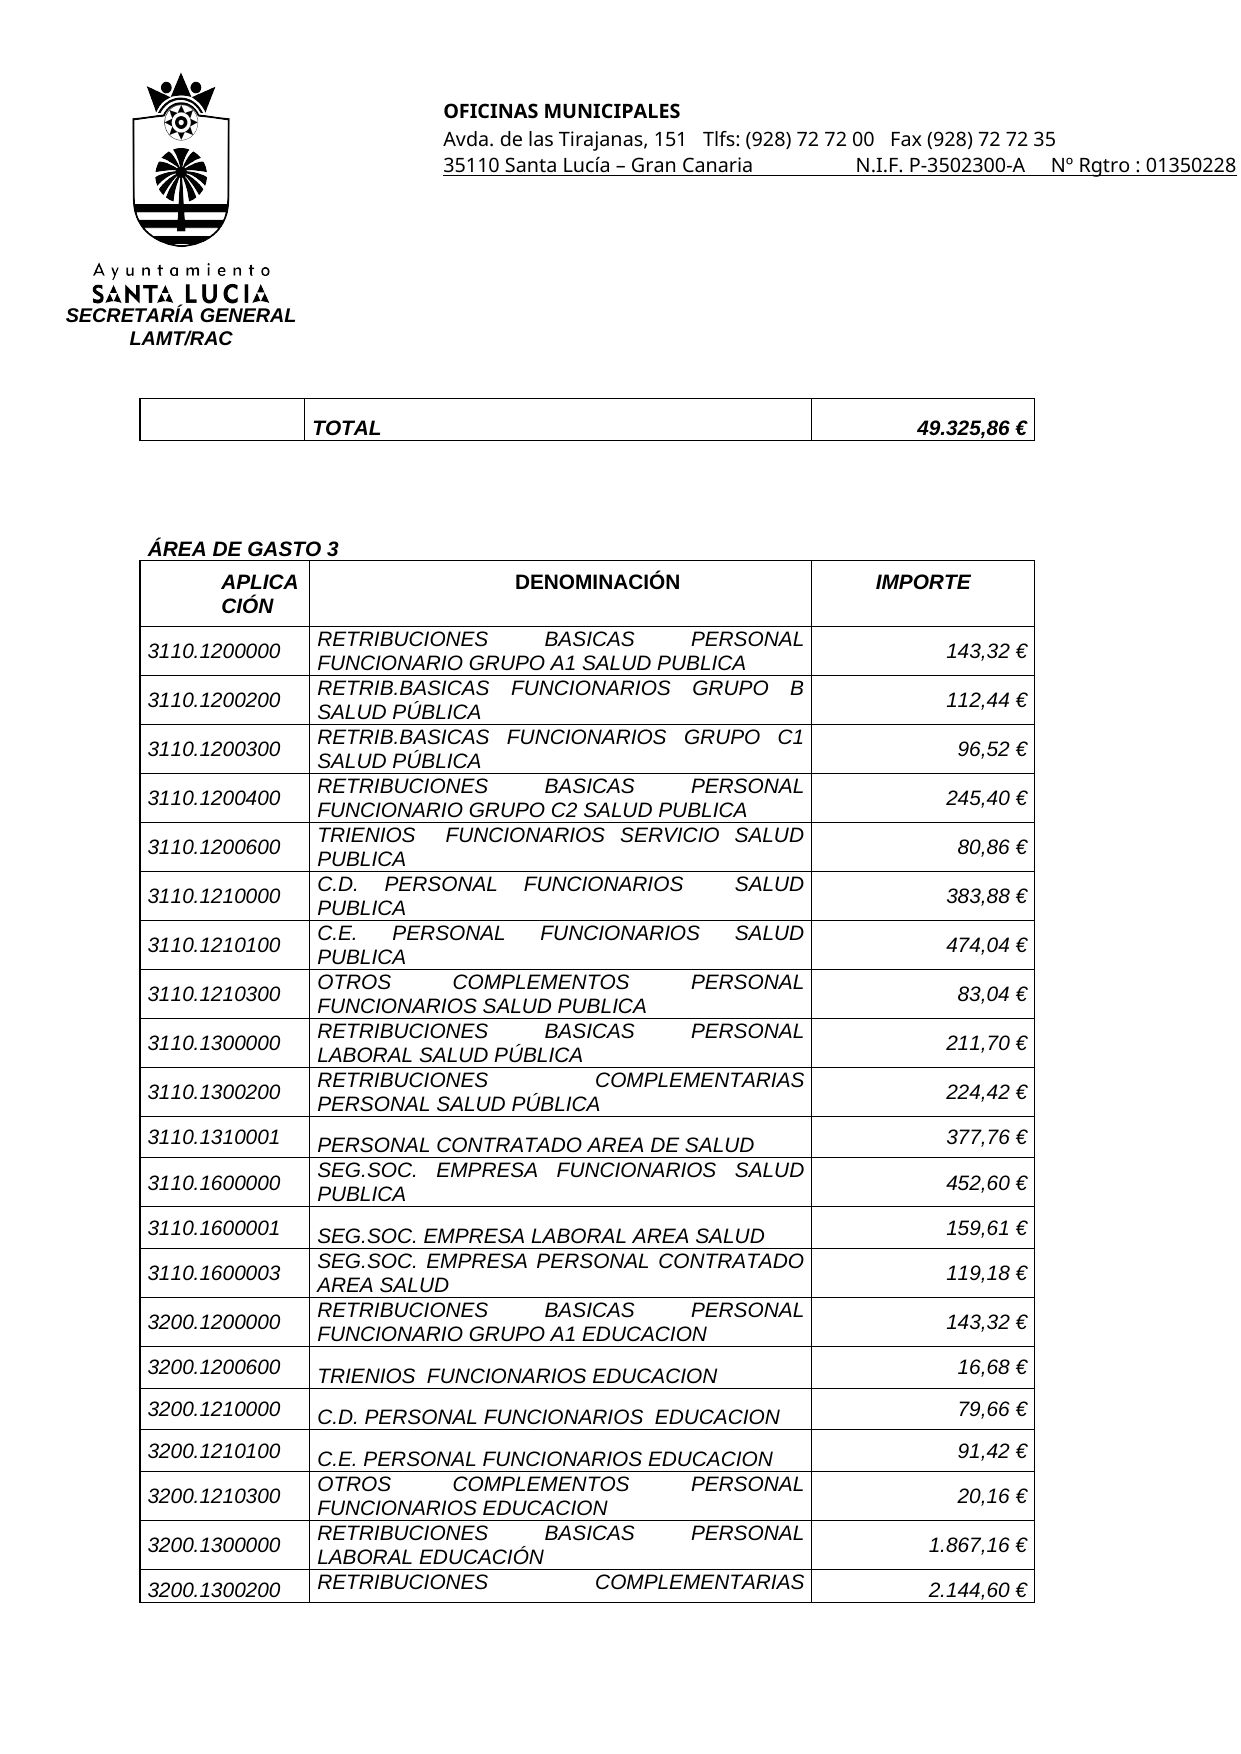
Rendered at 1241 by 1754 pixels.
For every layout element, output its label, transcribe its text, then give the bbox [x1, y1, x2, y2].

table_cell 3110.1300200 [141, 1068, 309, 1116]
table_cell 3200.1300000 [141, 1521, 309, 1569]
table_cell 3200.1200000 [141, 1298, 309, 1346]
table_cell 3110.1200000 [141, 627, 309, 675]
table_cell TRIENIOS FUNCIONARIOS EDUCACION [310, 1347, 811, 1387]
table_cell OTROS COMPLEMENTOS PERSONAL FUNCIONARIOS EDUCACION [310, 1472, 811, 1520]
table_cell RETRIBUCIONES BASICAS PERSONAL FUNCIONARIO GRUPO C2 SALUD PUBLICA [310, 774, 811, 822]
table_cell 377,76 € [812, 1117, 1034, 1157]
table_cell 80,86 € [812, 823, 1034, 871]
table_cell 3110.1600001 [141, 1207, 309, 1248]
table_cell C.D. PERSONAL FUNCIONARIOS EDUCACION [310, 1389, 811, 1429]
table_cell 112,44 € [812, 676, 1034, 724]
table_cell RETRIB.BASICAS FUNCIONARIOS GRUPO B SALUD PÚBLICA [310, 676, 811, 724]
table_cell RETRIBUCIONES COMPLEMENTARIAS [310, 1570, 811, 1602]
table_cell 3200.1210000 [141, 1389, 309, 1429]
table_cell 16,68 € [812, 1347, 1034, 1387]
table_cell C.E. PERSONAL FUNCIONARIOS EDUCACION [310, 1430, 811, 1471]
table_cell 3110.1210000 [141, 872, 309, 920]
table_cell 3110.1600003 [141, 1249, 309, 1297]
table_cell RETRIBUCIONES BASICAS PERSONAL FUNCIONARIO GRUPO A1 EDUCACION [310, 1298, 811, 1346]
table_cell 3110.1200200 [141, 676, 309, 724]
table_cell C.D. PERSONAL FUNCIONARIOS SALUD PUBLICA [310, 872, 811, 920]
table_cell RETRIBUCIONES BASICAS PERSONAL LABORAL SALUD PÚBLICA [310, 1019, 811, 1067]
table_cell 1.867,16 € [812, 1521, 1034, 1569]
table_cell C.E. PERSONAL FUNCIONARIOS SALUD PUBLICA [310, 921, 811, 969]
table_cell 83,04 € [812, 970, 1034, 1018]
table_cell 91,42 € [812, 1430, 1034, 1471]
table_cell 20,16 € [812, 1472, 1034, 1520]
table_cell 3110.1600000 [141, 1158, 309, 1206]
table_cell 2.144,60 € [812, 1570, 1034, 1602]
table_cell 224,42 € [812, 1068, 1034, 1116]
table_cell 143,32 € [812, 627, 1034, 675]
table_cell 3110.1310001 [141, 1117, 309, 1157]
table_cell 143,32 € [812, 1298, 1034, 1346]
table_cell OTROS COMPLEMENTOS PERSONAL FUNCIONARIOS SALUD PUBLICA [310, 970, 811, 1018]
table_cell SEG.SOC. EMPRESA PERSONAL CONTRATADO AREA SALUD [310, 1249, 811, 1297]
table_cell SEG.SOC. EMPRESA LABORAL AREA SALUD [310, 1207, 811, 1248]
table_cell 3200.1200600 [141, 1347, 309, 1387]
table_cell 3200.1210100 [141, 1430, 309, 1471]
table_header APLICACIÓN [141, 561, 309, 626]
table_cell PERSONAL CONTRATADO AREA DE SALUD [310, 1117, 811, 1157]
table_cell 119,18 € [812, 1249, 1034, 1297]
table_cell RETRIBUCIONES BASICAS PERSONAL LABORAL EDUCACIÓN [310, 1521, 811, 1569]
table_cell 96,52 € [812, 725, 1034, 773]
table_cell 3110.1200600 [141, 823, 309, 871]
table_cell RETRIBUCIONES COMPLEMENTARIAS PERSONAL SALUD PÚBLICA [310, 1068, 811, 1116]
table_cell 245,40 € [812, 774, 1034, 822]
table_cell TRIENIOS FUNCIONARIOS SERVICIO SALUD PUBLICA [310, 823, 811, 871]
table_cell RETRIBUCIONES BASICAS PERSONAL FUNCIONARIO GRUPO A1 SALUD PUBLICA [310, 627, 811, 675]
table_cell 3110.1210300 [141, 970, 309, 1018]
table_cell [141, 399, 304, 439]
table_cell 452,60 € [812, 1158, 1034, 1206]
table_cell TOTAL [305, 399, 811, 439]
table_cell 3200.1210300 [141, 1472, 309, 1520]
text ÁREA DE GASTO 3 [148, 536, 1092, 560]
table_cell 474,04 € [812, 921, 1034, 969]
table_cell 159,61 € [812, 1207, 1034, 1248]
table_cell RETRIB.BASICAS FUNCIONARIOS GRUPO C1 SALUD PÚBLICA [310, 725, 811, 773]
table_header IMPORTE [812, 561, 1034, 626]
table_cell 3110.1200300 [141, 725, 309, 773]
table_cell 211,70 € [812, 1019, 1034, 1067]
table_cell 79,66 € [812, 1389, 1034, 1429]
table_cell 3110.1200400 [141, 774, 309, 822]
table_cell 49.325,86 € [812, 399, 1034, 439]
table_cell 3110.1210100 [141, 921, 309, 969]
table_cell 3110.1300000 [141, 1019, 309, 1067]
table_cell 3200.1300200 [141, 1570, 309, 1602]
table_header DENOMINACIÓN [310, 561, 811, 626]
table_cell SEG.SOC. EMPRESA FUNCIONARIOS SALUD PUBLICA [310, 1158, 811, 1206]
table_cell 383,88 € [812, 872, 1034, 920]
